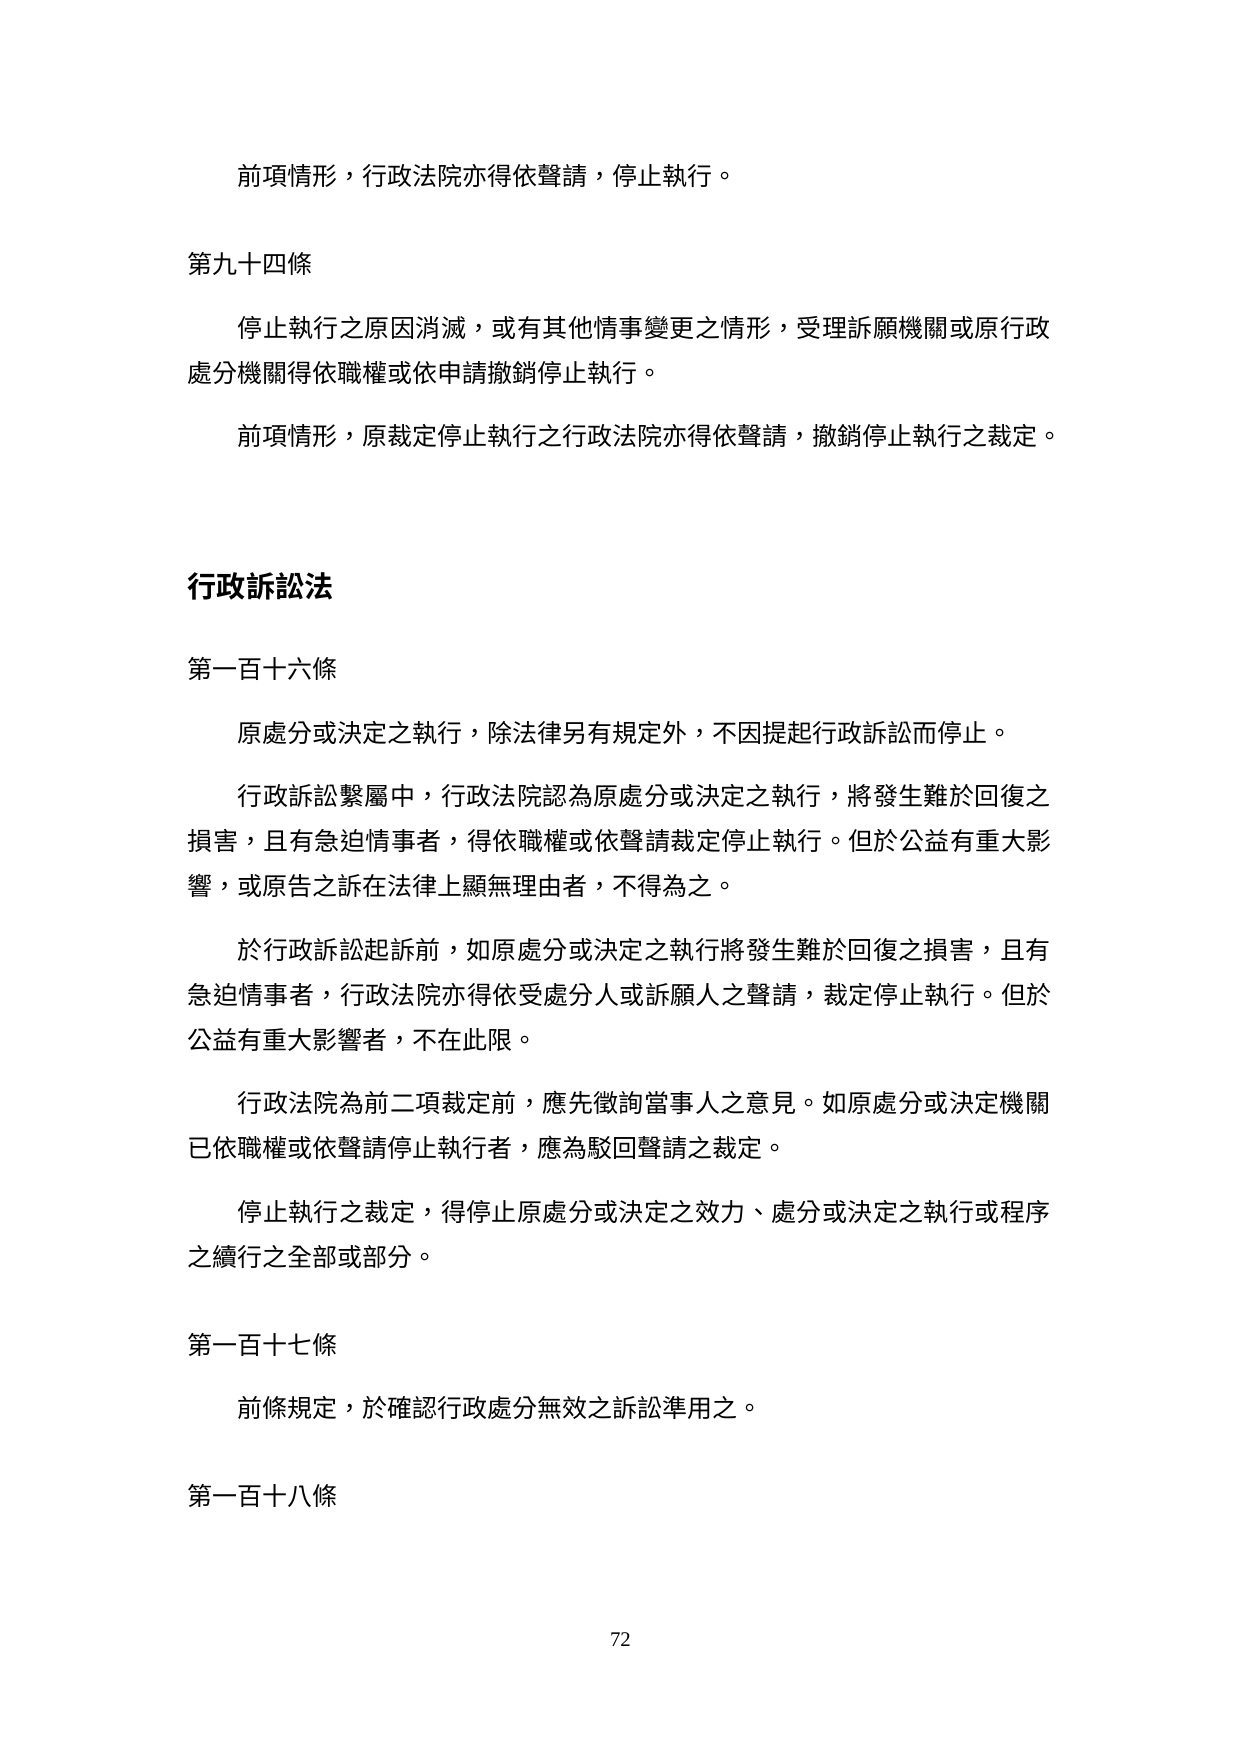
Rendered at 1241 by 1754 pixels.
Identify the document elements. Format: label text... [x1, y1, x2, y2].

text 行政法院為前二項裁定前，應先徵詢當事人之意見。如原處分或決定機關已依職權或依聲請停止執行者，應為駁回聲請之裁定。 [187, 1077, 1053, 1159]
text 原處分或決定之執行，除法律另有規定外，不因提起行政訴訟而停止。 [187, 707, 1053, 744]
text 於行政訴訟起訴前，如原處分或決定之執行將發生難於回復之損害，且有急迫情事者，行政法院亦得依受處分人或訴願人之聲請，裁定停止執行。但於公益有重大影響者，不在此限。 [187, 923, 1053, 1051]
text 前項情形，行政法院亦得依聲請，停止執行。 [187, 150, 1053, 187]
text 第一百十七條 [187, 1318, 1053, 1356]
text 行政訴訟法 [187, 541, 1053, 616]
text 第一百十六條 [187, 643, 1053, 681]
text 停止執行之原因消滅，或有其他情事變更之情形，受理訴願機關或原行政處分機關得依職權或依申請撤銷停止執行。 [187, 301, 1053, 384]
text 停止執行之裁定，得停止原處分或決定之效力、處分或決定之執行或程序之續行之全部或部分。 [187, 1185, 1053, 1268]
text 前項情形，原裁定停止執行之行政法院亦得依聲請，撤銷停止執行之裁定。 [187, 410, 1053, 447]
text 前條規定，於確認行政處分無效之訴訟準用之。 [187, 1382, 1053, 1419]
text 行政訴訟繫屬中，行政法院認為原處分或決定之執行，將發生難於回復之損害，且有急迫情事者，得依職權或依聲請裁定停止執行。但於公益有重大影響，或原告之訴在法律上顯無理由者，不得為之。 [187, 770, 1053, 897]
text 第九十四條 [187, 238, 1053, 275]
text 第一百十八條 [187, 1469, 1053, 1507]
